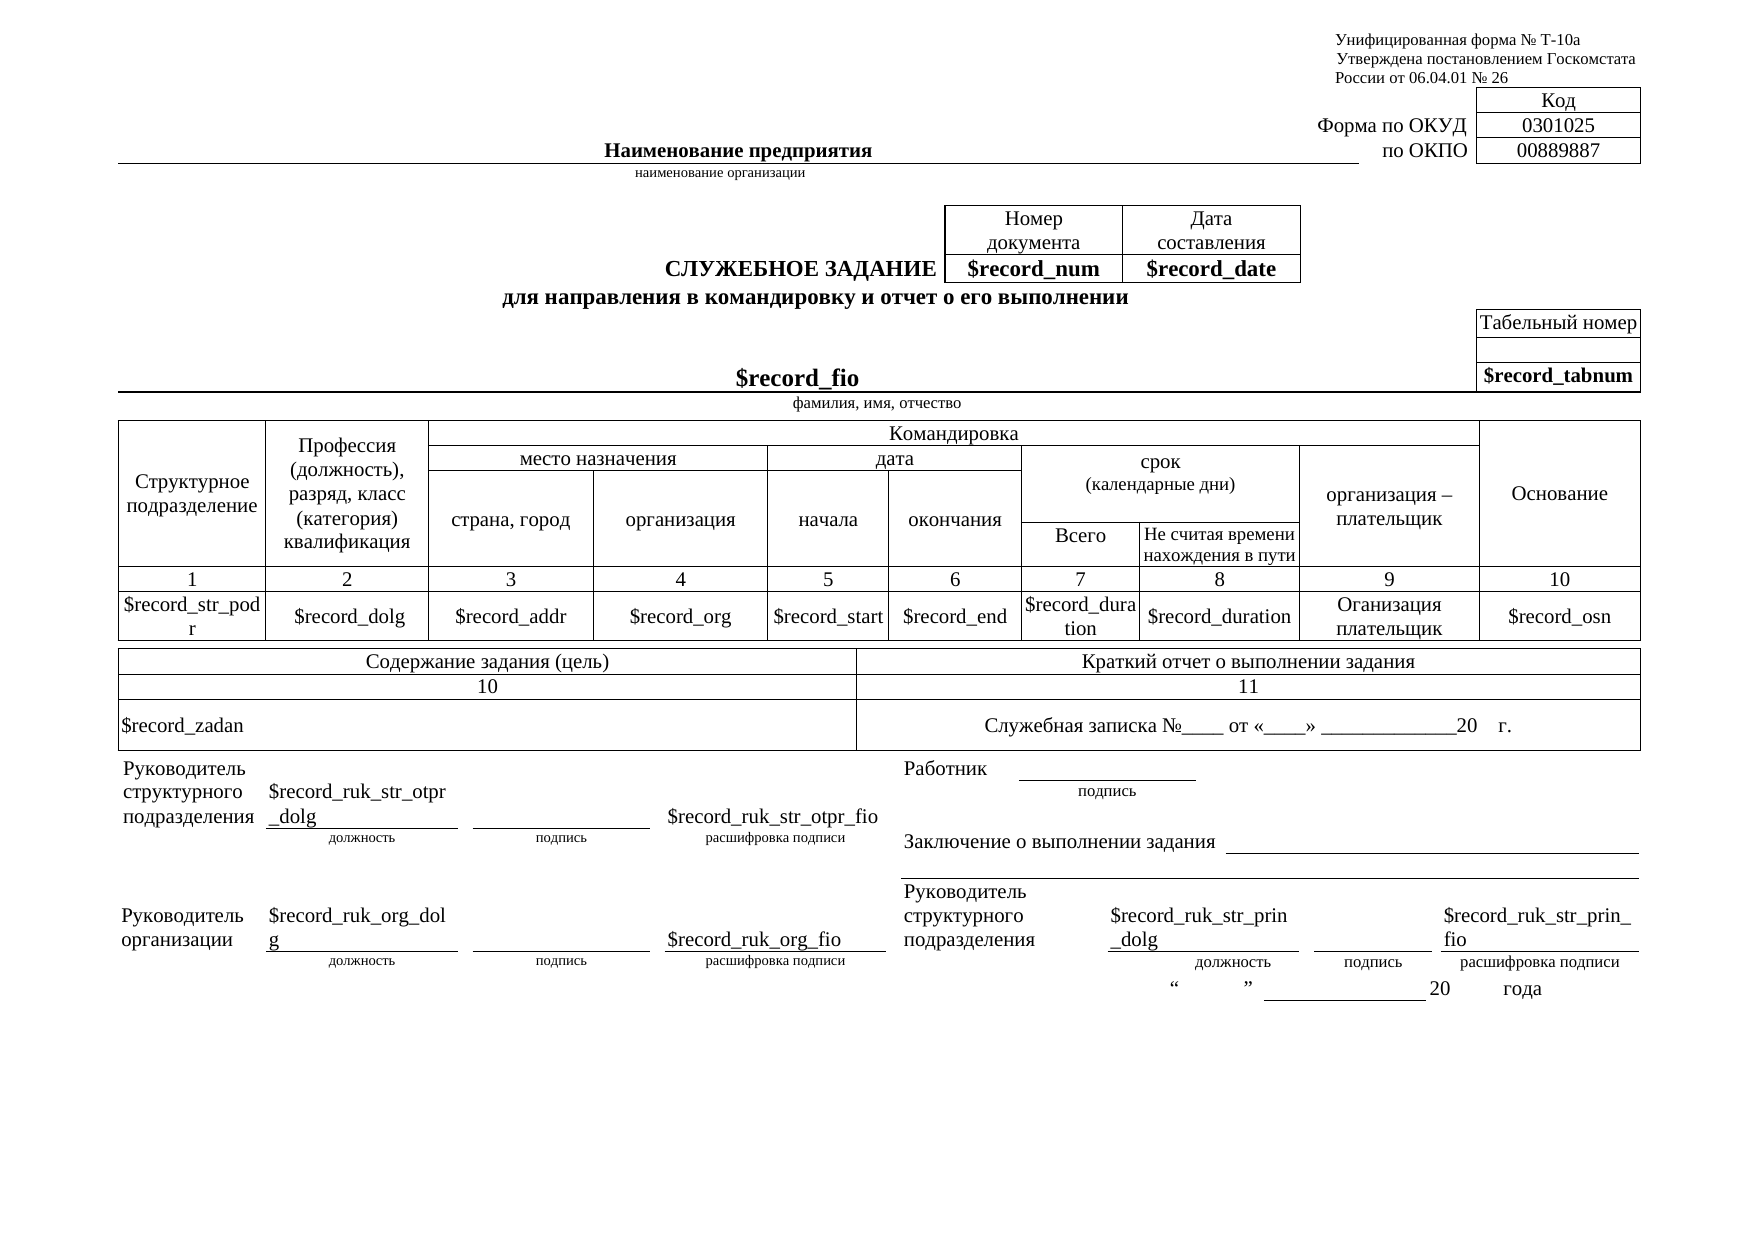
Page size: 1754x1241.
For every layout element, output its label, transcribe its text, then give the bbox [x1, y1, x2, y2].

table_cell Наименование предприятия [118, 137, 1358, 162]
table_cell $record_str_podr [119, 592, 265, 640]
table_header $record_ruk_str_otpr_dolg [266, 755, 458, 828]
table_header [473, 205, 944, 254]
table_cell [665, 853, 886, 878]
table_cell 20 [1426, 976, 1500, 1000]
table_cell Служебная записка №____ от «____» _____________20 г. [857, 700, 1640, 749]
table_header [118, 309, 1476, 337]
table_header [458, 755, 472, 828]
table_cell СЛУЖЕБНОЕ ЗАДАНИЕ [473, 254, 944, 282]
table_cell Заключение о выполнении задания [901, 828, 1226, 853]
table_cell страна, город [429, 471, 593, 566]
table_cell $record_ruk_org_dolg [266, 878, 458, 951]
table_cell 4 [594, 567, 767, 591]
table_cell Форма по ОКУД [1314, 112, 1476, 137]
table_cell $record_ruk_str_prin_fio [1441, 879, 1639, 951]
table_cell [901, 976, 1167, 1000]
table_cell [118, 951, 266, 976]
table_header Структурное подразделение [119, 421, 265, 566]
table_header Руководитель структурного подразделения [118, 755, 266, 828]
table_cell 11 [857, 675, 1640, 698]
table_cell $record_duration [1022, 592, 1139, 640]
table_cell расшифровка подписи [665, 952, 886, 976]
table_cell [1226, 828, 1639, 853]
table_cell должность [266, 829, 458, 853]
table_cell должность [1167, 952, 1299, 976]
table_cell [458, 878, 472, 951]
table_cell [473, 878, 650, 951]
table_cell подпись [1314, 952, 1432, 976]
table_cell 10 [1480, 567, 1640, 591]
table_cell 6 [889, 567, 1021, 591]
table_cell организация [594, 471, 767, 566]
table_cell года [1500, 976, 1639, 1000]
table_header $record_ruk_str_otpr_fio [665, 755, 886, 828]
table_cell окончания [889, 471, 1021, 566]
text Унифицированная форма № Т-10а [1335, 29, 1636, 49]
table_cell [266, 976, 458, 1000]
table_cell организация – плательщик [1300, 446, 1479, 566]
table_cell должность [266, 952, 458, 976]
table_cell [1432, 879, 1441, 951]
table_cell расшифровка подписи [665, 828, 886, 853]
table_cell $record_osn [1480, 592, 1640, 640]
table_cell подпись [473, 829, 650, 853]
table_cell $record_num [946, 255, 1122, 282]
table_cell 10 [119, 675, 856, 698]
table_header Работник [901, 755, 1019, 780]
table_cell [1299, 879, 1314, 951]
table_cell ” [1240, 976, 1264, 1000]
table_cell [650, 853, 664, 878]
table_cell [886, 878, 901, 951]
table_cell [266, 853, 458, 878]
table_cell место назначения [429, 446, 767, 470]
table_cell $record_start [768, 592, 888, 640]
table_cell [650, 878, 664, 951]
table_header [1314, 87, 1476, 112]
table_cell [118, 853, 266, 878]
table_cell 5 [768, 567, 888, 591]
table_header [650, 755, 664, 828]
table_cell $record_tabnum [1477, 363, 1640, 391]
text России от 06.04.01 № 26 [1335, 68, 1636, 87]
table_cell срок (календарные дни) [1022, 446, 1299, 522]
table_cell расшифровка подписи [1441, 952, 1639, 976]
table_cell [1264, 976, 1426, 1000]
table_cell Оганизация плательщик [1300, 592, 1479, 640]
table_cell [1432, 951, 1441, 976]
table_cell $record_fio [118, 362, 1476, 391]
table_cell [650, 828, 664, 853]
table_cell [886, 828, 901, 853]
table_cell [650, 951, 664, 976]
table_header Номер документа [946, 206, 1122, 254]
table_header Основание [1480, 421, 1640, 566]
table_cell [473, 976, 650, 1000]
text наименование организации [635, 163, 1636, 180]
table_cell $record_dolg [266, 592, 428, 640]
table_cell $record_date [1123, 255, 1300, 282]
table_cell дата [768, 446, 1021, 470]
table_cell подпись [473, 952, 650, 976]
table_cell $record_org [594, 592, 767, 640]
table_cell “ [1167, 976, 1240, 1000]
table_cell 8 [1140, 567, 1299, 591]
table_header Содержание задания (цель) [119, 649, 856, 673]
table_cell 00889887 [1477, 138, 1640, 162]
table_cell $record_end [889, 592, 1021, 640]
table_cell [473, 853, 650, 878]
table_cell $record_ruk_org_fio [665, 878, 886, 951]
table_cell $record_addr [429, 592, 593, 640]
table_cell $record_duration [1140, 592, 1299, 640]
table_cell [118, 337, 1476, 362]
table_cell [886, 853, 901, 878]
table_cell [458, 951, 472, 976]
table_cell Руководитель организации [118, 878, 266, 951]
table_cell [118, 976, 266, 1000]
table_cell 9 [1300, 567, 1479, 591]
table_cell [458, 828, 472, 853]
table_cell начала [768, 471, 888, 566]
table_header Краткий отчет о выполнении задания [857, 649, 1640, 673]
table_header [118, 87, 1314, 112]
table_cell [1477, 338, 1640, 362]
table_header [473, 755, 650, 828]
table_cell $record_ruk_str_prin_dolg [1108, 879, 1299, 951]
table_header Код [1477, 88, 1640, 112]
table_cell 0301025 [1477, 113, 1640, 137]
table_cell 7 [1022, 567, 1139, 591]
table_cell Не считая времени нахождения в пути [1140, 523, 1299, 566]
table_cell [650, 976, 664, 1000]
table_cell [118, 112, 1314, 137]
table_cell [458, 853, 472, 878]
table_cell 3 [429, 567, 593, 591]
table_header [1196, 755, 1639, 780]
table_cell $record_zadan [119, 700, 856, 749]
table_cell Всего [1022, 523, 1139, 566]
table_cell [901, 951, 1167, 976]
table_header Табельный номер [1477, 310, 1640, 337]
text Утверждена постановлением Госкомстата [812, 49, 1636, 68]
table_cell Руководитель структурного подразделения [901, 879, 1107, 951]
table_header Командировка [429, 421, 1479, 445]
table_cell [886, 951, 901, 976]
table_cell [1314, 879, 1432, 951]
table_header Профессия (должность), разряд, класс (категория) квалификация [266, 421, 428, 566]
table_cell [665, 976, 886, 1000]
text для направления в командировку и отчет о его выполнении [502, 283, 1636, 309]
table_cell [1299, 951, 1314, 976]
table_header Дата составления [1123, 206, 1300, 254]
table_cell 2 [266, 567, 428, 591]
table_cell [886, 976, 901, 1000]
table_header [886, 755, 901, 828]
table_cell по ОКПО [1359, 137, 1476, 162]
table_cell 1 [119, 567, 265, 591]
table_cell подпись [901, 780, 1639, 828]
table_header [1019, 755, 1196, 780]
table_cell [458, 976, 472, 1000]
table_cell [118, 828, 266, 853]
text фамилия, имя, отчество [118, 393, 1636, 412]
table_cell [901, 853, 1639, 878]
